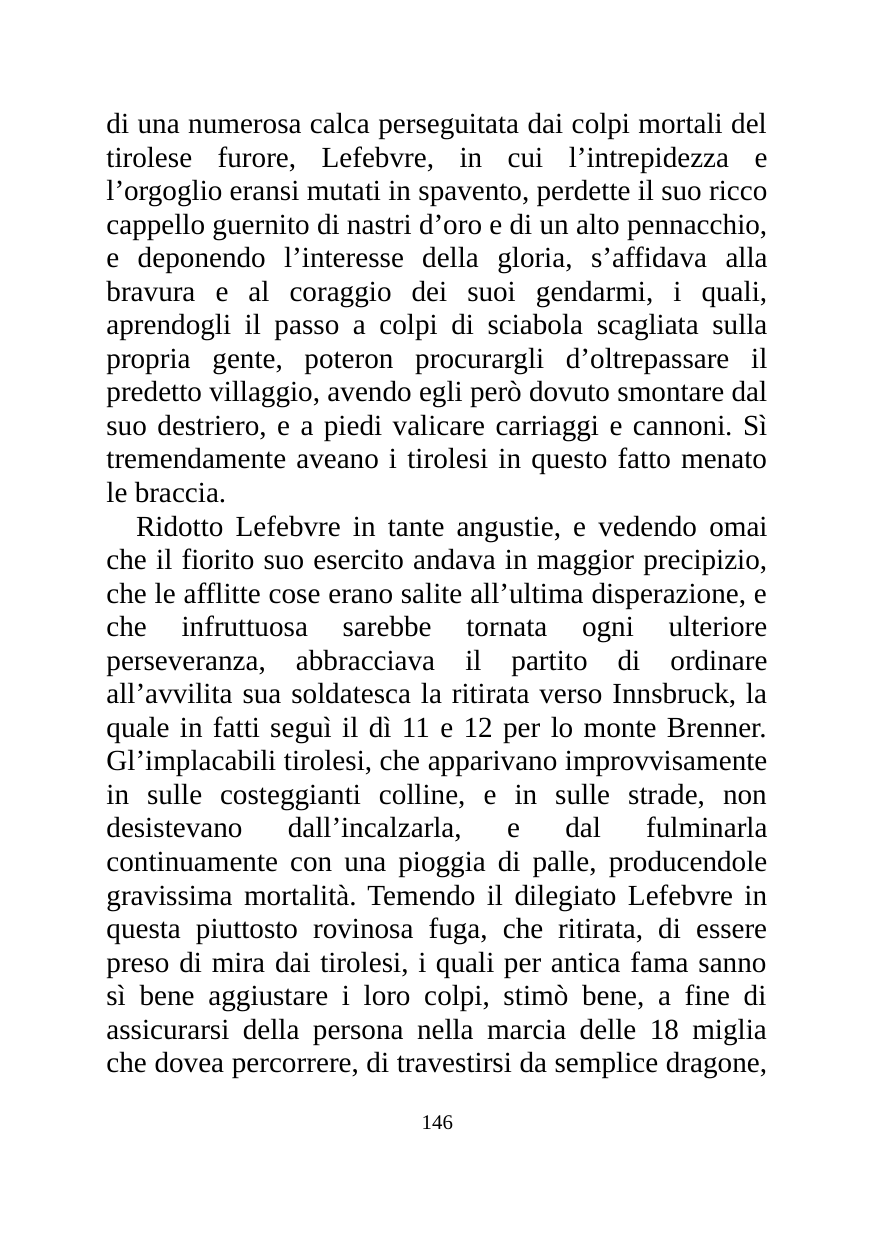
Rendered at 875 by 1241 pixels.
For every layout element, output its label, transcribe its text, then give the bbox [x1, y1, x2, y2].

text Ridotto Lefebvre in tante angustie, e vedendo omai che il fiorito suo esercito andava in maggior precipizio, che le afflitte cose erano salite all’ultima disperazione, e che infruttuosa sarebbe tornata ogni ulteriore perseveranza, abbracciava il partito di ordinare all’avvilita sua soldatesca la ritirata verso Innsbruck, la quale in fatti seguì il dì 11 e 12 per lo monte Brenner. Gl’implacabili tirolesi, che apparivano improvvisamente in sulle costeggianti colline, e in sulle strade, non desistevano dall’incalzarla, e dal fulminarla continuamente con una pioggia di palle, producendole gravissima mortalità. Temendo il dilegiato Lefebvre in questa piuttosto rovinosa fuga, che ritirata, di essere preso di mira dai tirolesi, i quali per antica fama sanno sì bene aggiustare i loro colpi, stimò bene, a fine di assicurarsi della persona nella marcia delle 18 miglia che dovea percorrere, di travestirsi da semplice dragone, [106, 509, 768, 1079]
text di una numerosa calca perseguitata dai colpi mortali del tirolese furore, Lefebvre, in cui l’intrepidezza e l’orgoglio eransi mutati in spavento, perdette il suo ricco cappello guernito di nastri d’oro e di un alto pennacchio, e deponendo l’interesse della gloria, s’affidava alla bravura e al coraggio dei suoi gendarmi, i quali, aprendogli il passo a colpi di sciabola scagliata sulla propria gente, poteron procurargli d’oltrepassare il predetto villaggio, avendo egli però dovuto smontare dal suo destriero, e a piedi valicare carriaggi e cannoni. Sì tremendamente aveano i tirolesi in questo fatto menato le braccia. [106, 106, 768, 509]
